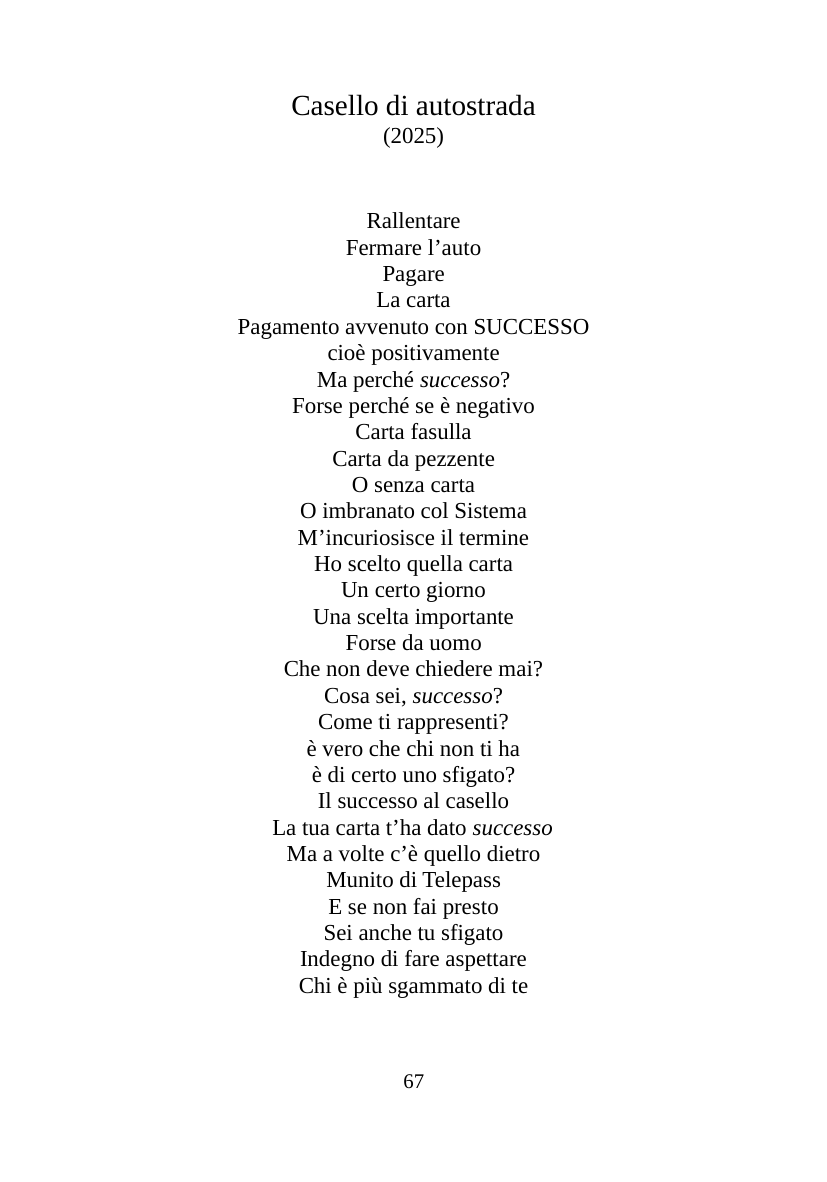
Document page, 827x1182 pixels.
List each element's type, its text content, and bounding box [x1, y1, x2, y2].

text M’incuriosisce il termine [88, 524, 738, 550]
text Ma a volte c’è quello dietro [88, 840, 738, 866]
text Ho scelto quella carta [88, 550, 738, 576]
text Forse da uomo [88, 629, 738, 656]
text O senza carta [88, 471, 738, 497]
text è vero che chi non ti ha [88, 734, 738, 761]
text Rallentare [88, 207, 738, 234]
text La tua carta t’ha dato successo [88, 814, 738, 840]
text Pagare [88, 260, 738, 287]
text Ma perché successo? [88, 366, 738, 392]
text Il successo al casello [88, 787, 738, 814]
text cioè positivamente [88, 339, 738, 366]
text O imbranato col Sistema [88, 497, 738, 524]
text Una scelta importante [88, 603, 738, 629]
text Indegno di fare aspettare [88, 945, 738, 972]
text Sei anche tu sfigato [88, 919, 738, 945]
text Carta fasulla [88, 418, 738, 445]
text Munito di Telepass [88, 866, 738, 893]
text Forse perché se è negativo [88, 392, 738, 418]
text Un certo giorno [88, 576, 738, 603]
text Chi è più sgammato di te [88, 972, 738, 998]
text Come ti rappresenti? [88, 708, 738, 734]
text Cosa sei, successo? [88, 682, 738, 708]
text Carta da pezzente [88, 445, 738, 471]
text è di certo uno sfigato? [88, 761, 738, 787]
text E se non fai presto [88, 893, 738, 919]
text La carta [88, 287, 738, 313]
text Casello di autostrada (2025) [88, 88, 738, 148]
text Pagamento avvenuto con SUCCESSO [88, 313, 738, 339]
text Fermare l’auto [88, 234, 738, 260]
text Che non deve chiedere mai? [88, 656, 738, 682]
